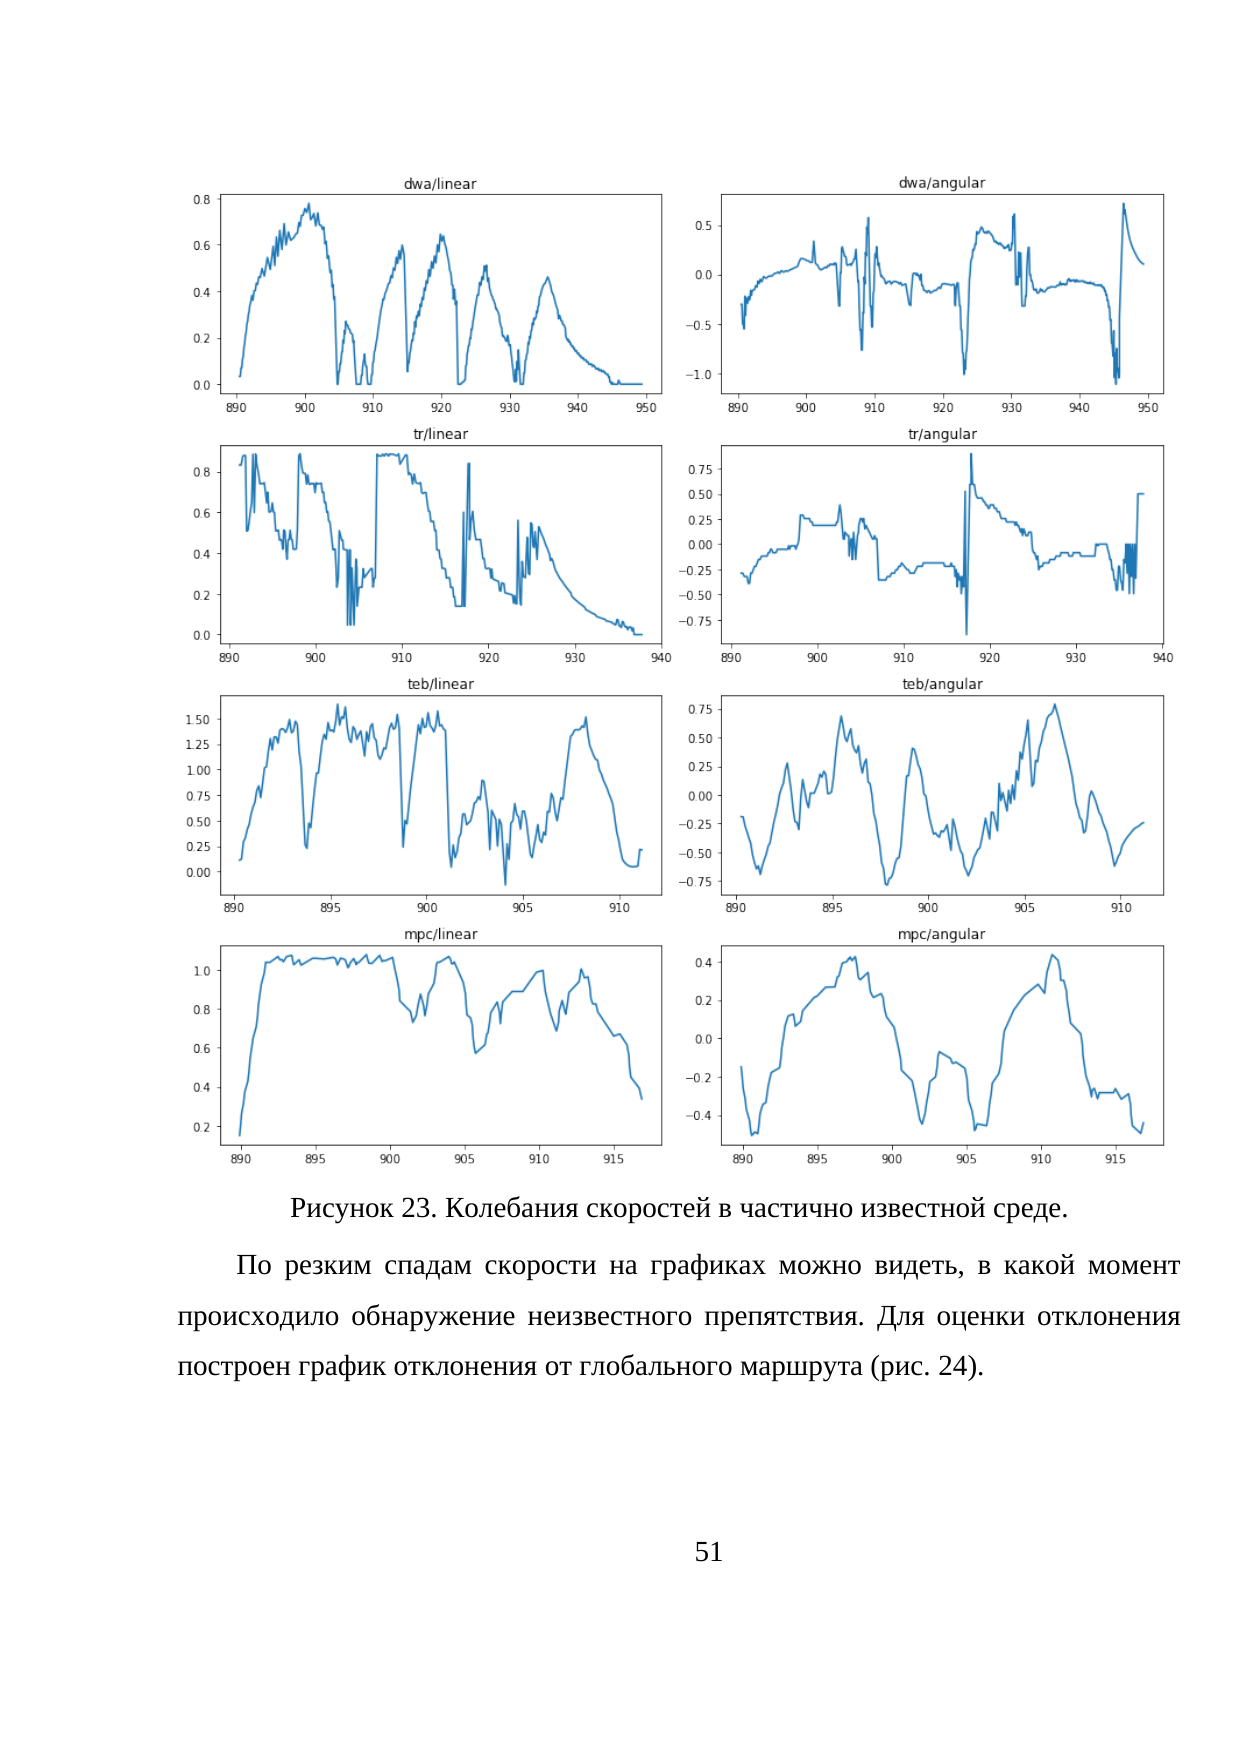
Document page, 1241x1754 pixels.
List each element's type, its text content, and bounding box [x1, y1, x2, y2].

text По резким спадам скорости на графиках можно видеть, в какой момент происходило обнаружение неизвестного препятствия. Для оценки отклонения построен график отклонения от глобального маршрута (рис. 24). [177, 1223, 1181, 1381]
text Рисунок 23. Колебания скоростей в частично известной среде. [177, 1173, 1181, 1223]
picture [177, 168, 1182, 1173]
